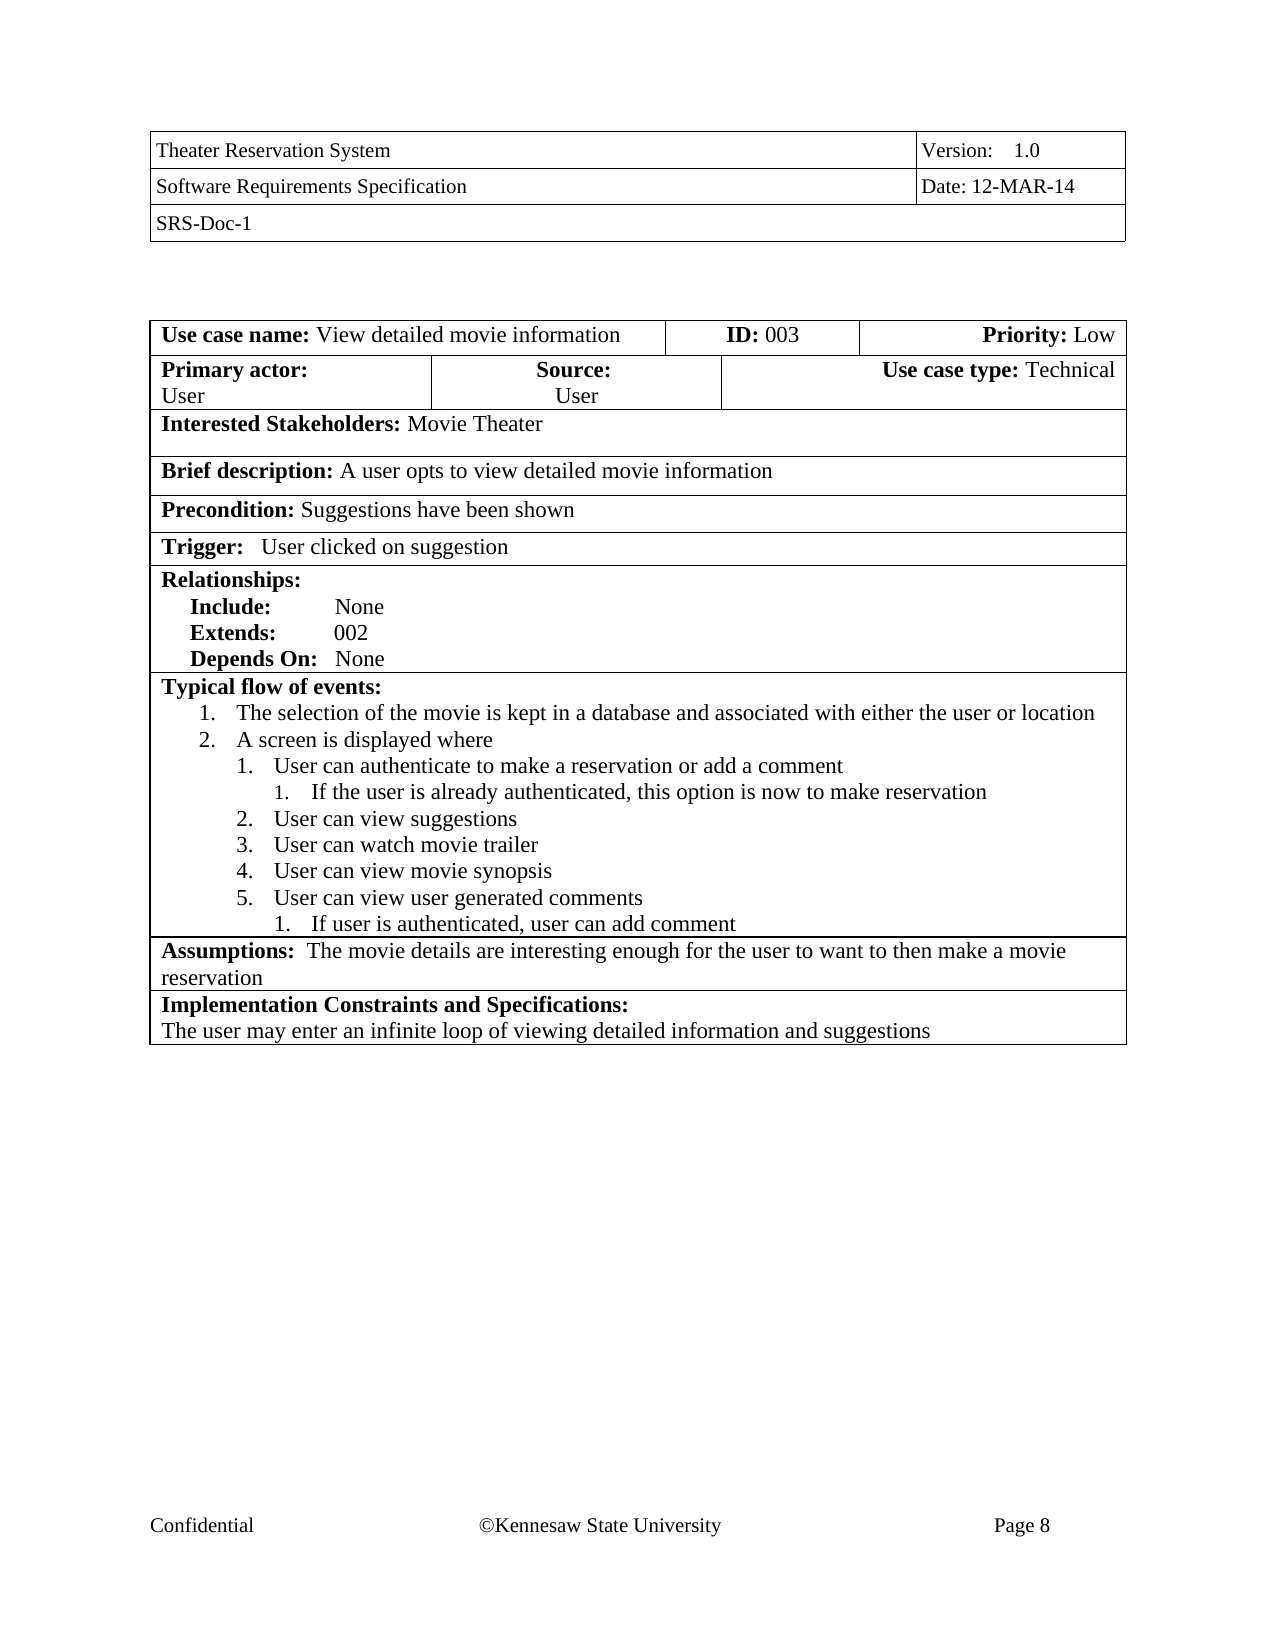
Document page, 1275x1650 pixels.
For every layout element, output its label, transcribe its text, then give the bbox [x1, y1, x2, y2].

table_cell Brief description: A user opts to view detailed movie information [151, 457, 1126, 494]
table_cell Precondition: Suggestions have been shown [151, 496, 1126, 532]
table_header Priority: Low [860, 321, 1126, 355]
table_header ID: 003 [666, 321, 859, 355]
table_cell Relationships: Include: None Extends: 002 Depends On: None [151, 566, 1126, 672]
table_cell Primary actor: User [151, 356, 431, 408]
table_cell Interested Stakeholders: Movie Theater [151, 410, 1126, 456]
table_cell Trigger: User clicked on suggestion [151, 533, 1126, 565]
table_cell Source: User [432, 356, 721, 408]
table_cell Implementation Constraints and Specifications: The user may enter an infinite loop of viewing detailed information and suggestions [151, 991, 1126, 1044]
table_cell Assumptions: The movie details are interesting enough for the user to want to then make a movie reservation [151, 938, 1126, 990]
table_cell Use case type: Technical [722, 356, 1126, 408]
table_header Use case name: View detailed movie information [151, 321, 665, 355]
table_cell Typical flow of events: The selection of the movie is kept in a database and associated with either the user or location A screen is displayed where User can authenticate to make a reservation or add a comment If the user is already authenticated, this option is now to make reservation User can view suggestions User can watch movie trailer User can view movie synopsis User can view user generated comments If user is authenticated, user can add comment [151, 673, 1126, 936]
